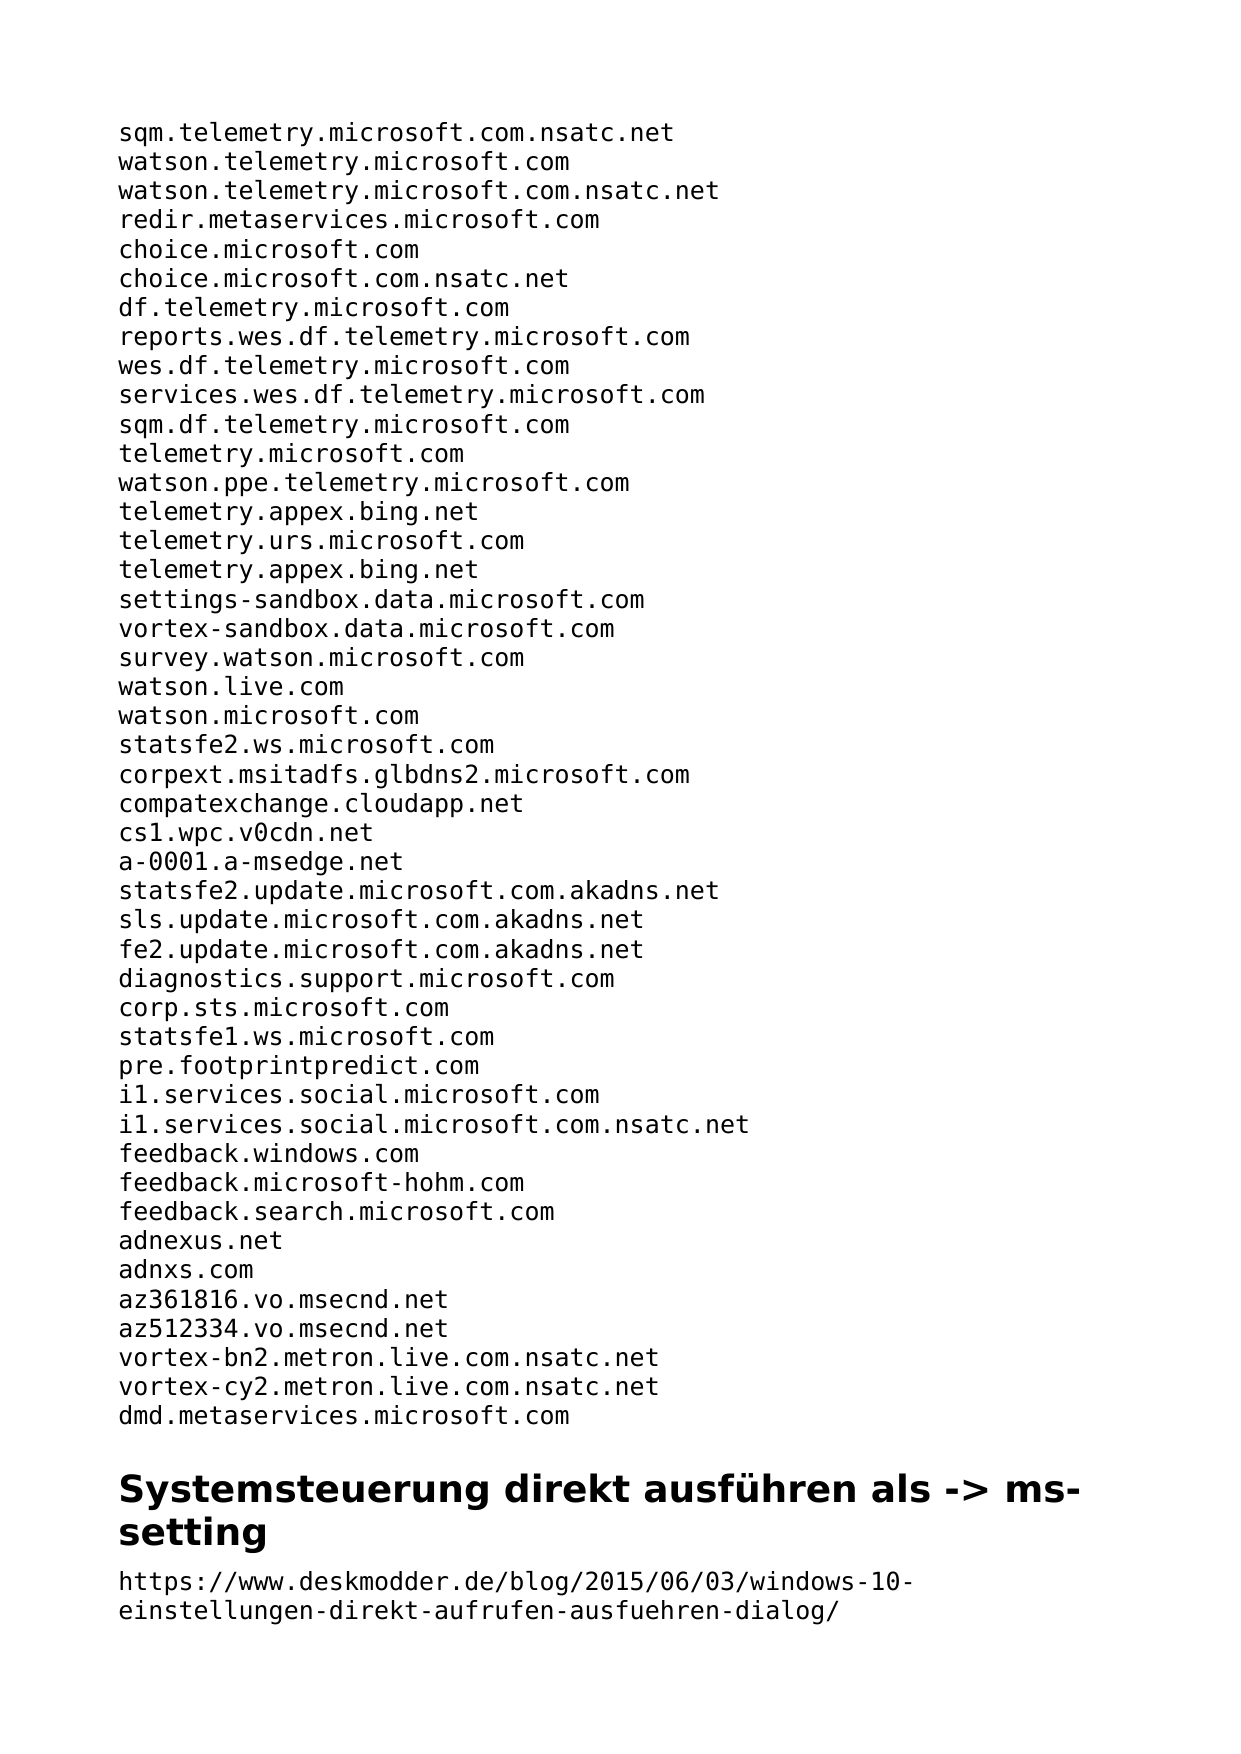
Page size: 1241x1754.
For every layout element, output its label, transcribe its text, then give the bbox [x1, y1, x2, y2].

text sqm.telemetry.microsoft.com.nsatc.net watson.telemetry.microsoft.com watson.telemetry.microsoft.com.nsatc.net redir.metaservices.microsoft.com choice.microsoft.com choice.microsoft.com.nsatc.net df.telemetry.microsoft.com reports.wes.df.telemetry.microsoft.com wes.df.telemetry.microsoft.com services.wes.df.telemetry.microsoft.com sqm.df.telemetry.microsoft.com telemetry.microsoft.com watson.ppe.telemetry.microsoft.com telemetry.appex.bing.net telemetry.urs.microsoft.com telemetry.appex.bing.net settings-sandbox.data.microsoft.com vortex-sandbox.data.microsoft.com survey.watson.microsoft.com watson.live.com watson.microsoft.com statsfe2.ws.microsoft.com corpext.msitadfs.glbdns2.microsoft.com compatexchange.cloudapp.net cs1.wpc.v0cdn.net a-0001.a-msedge.net statsfe2.update.microsoft.com.akadns.net sls.update.microsoft.com.akadns.net fe2.update.microsoft.com.akadns.net diagnostics.support.microsoft.com corp.sts.microsoft.com statsfe1.ws.microsoft.com pre.footprintpredict.com i1.services.social.microsoft.com i1.services.social.microsoft.com.nsatc.net feedback.windows.com feedback.microsoft-hohm.com feedback.search.microsoft.com adnexus.net adnxs.com az361816.vo.msecnd.net az512334.vo.msecnd.net vortex-bn2.metron.live.com.nsatc.net vortex-cy2.metron.live.com.nsatc.net dmd.metaservices.microsoft.com [118, 118, 1122, 1431]
subtitle Systemsteuerung direkt ausführen als -> ms-setting [118, 1467, 1122, 1555]
text https://www.deskmodder.de/blog/2015/06/03/windows-10-einstellungen-direkt-aufrufen-ausfuehren-dialog/ [118, 1567, 1122, 1626]
